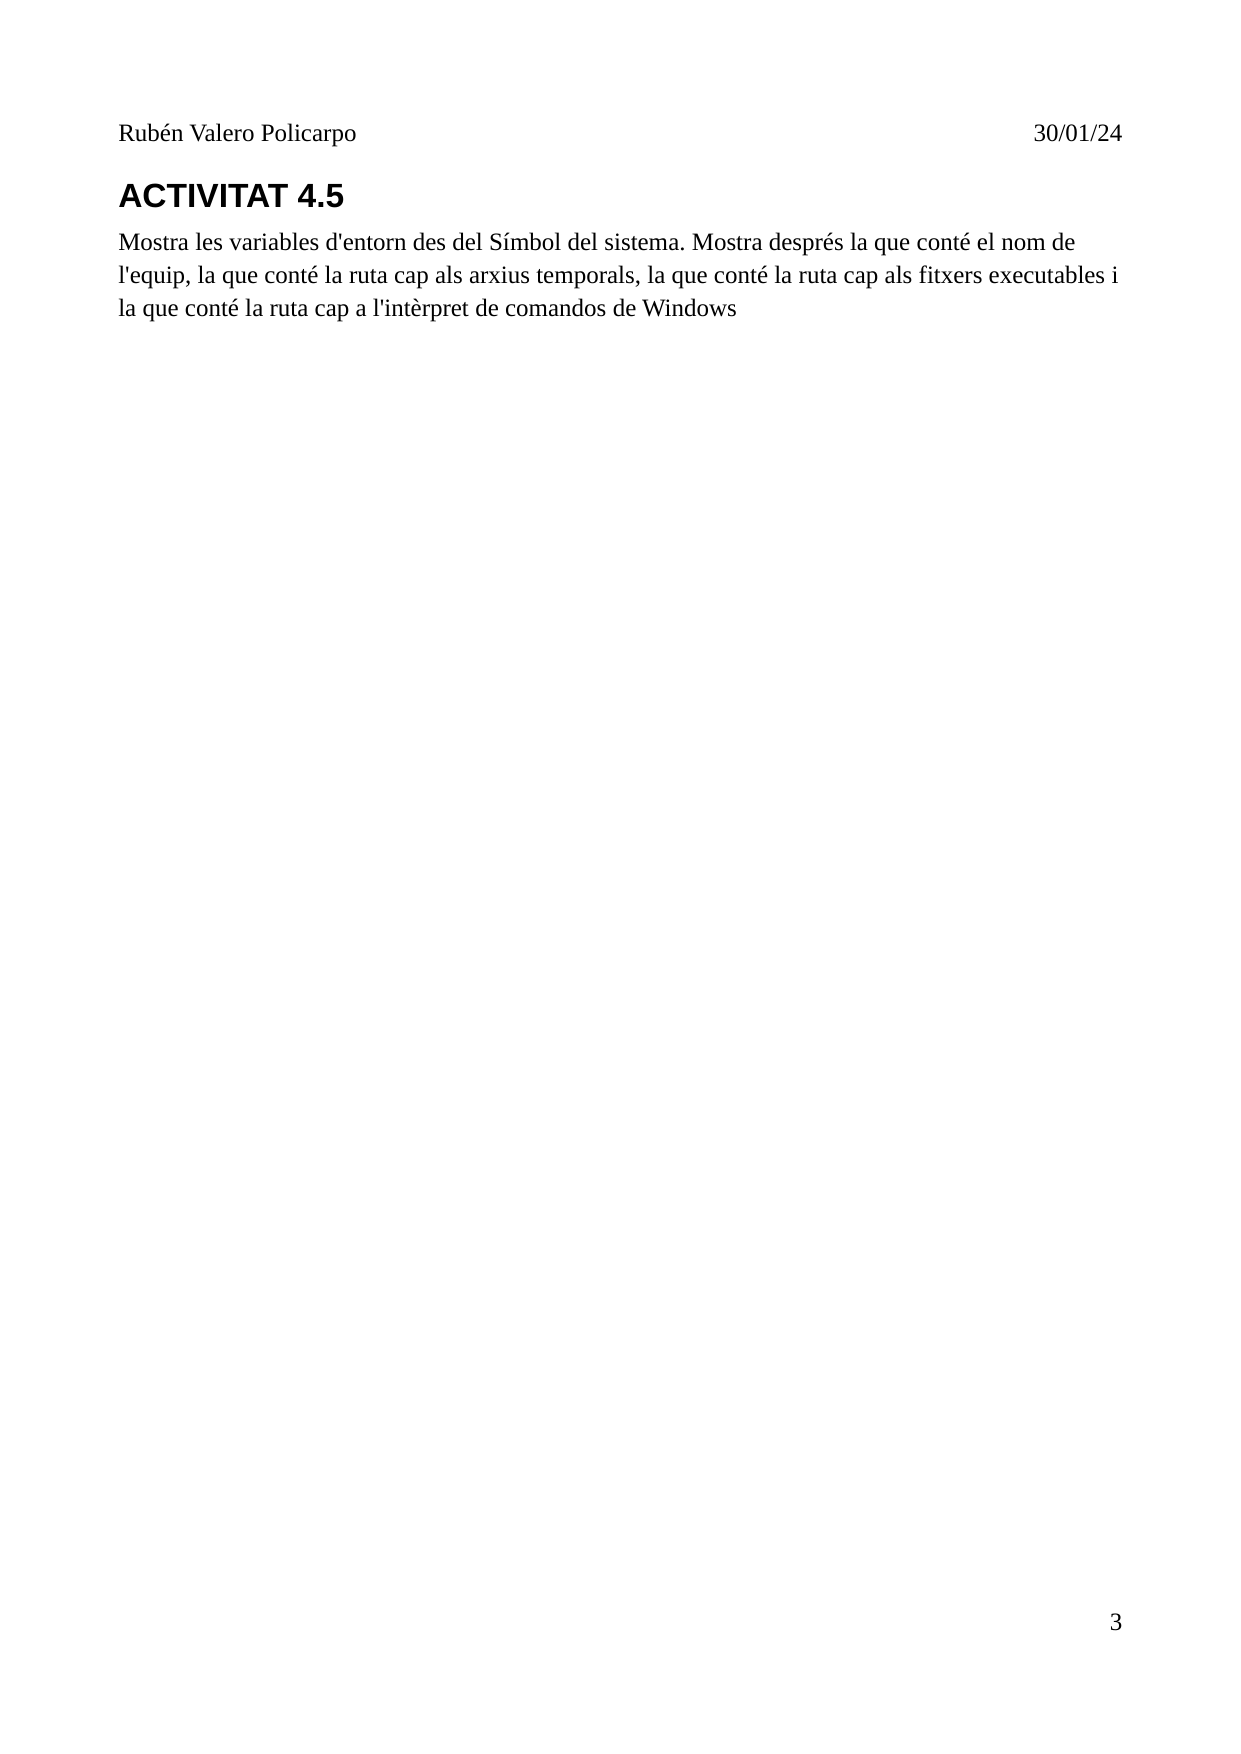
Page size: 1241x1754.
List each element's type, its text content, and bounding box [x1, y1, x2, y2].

text Mostra les variables d'entorn des del Símbol del sistema. Mostra després la que conté el nom de l'equip, la que conté la ruta cap als arxius temporals, la que conté la ruta cap als fitxers executables i la que conté la ruta cap a l'intèrpret de comandos de Windows [118, 227, 1122, 322]
subtitle ACTIVITAT 4.5 [118, 176, 1122, 215]
